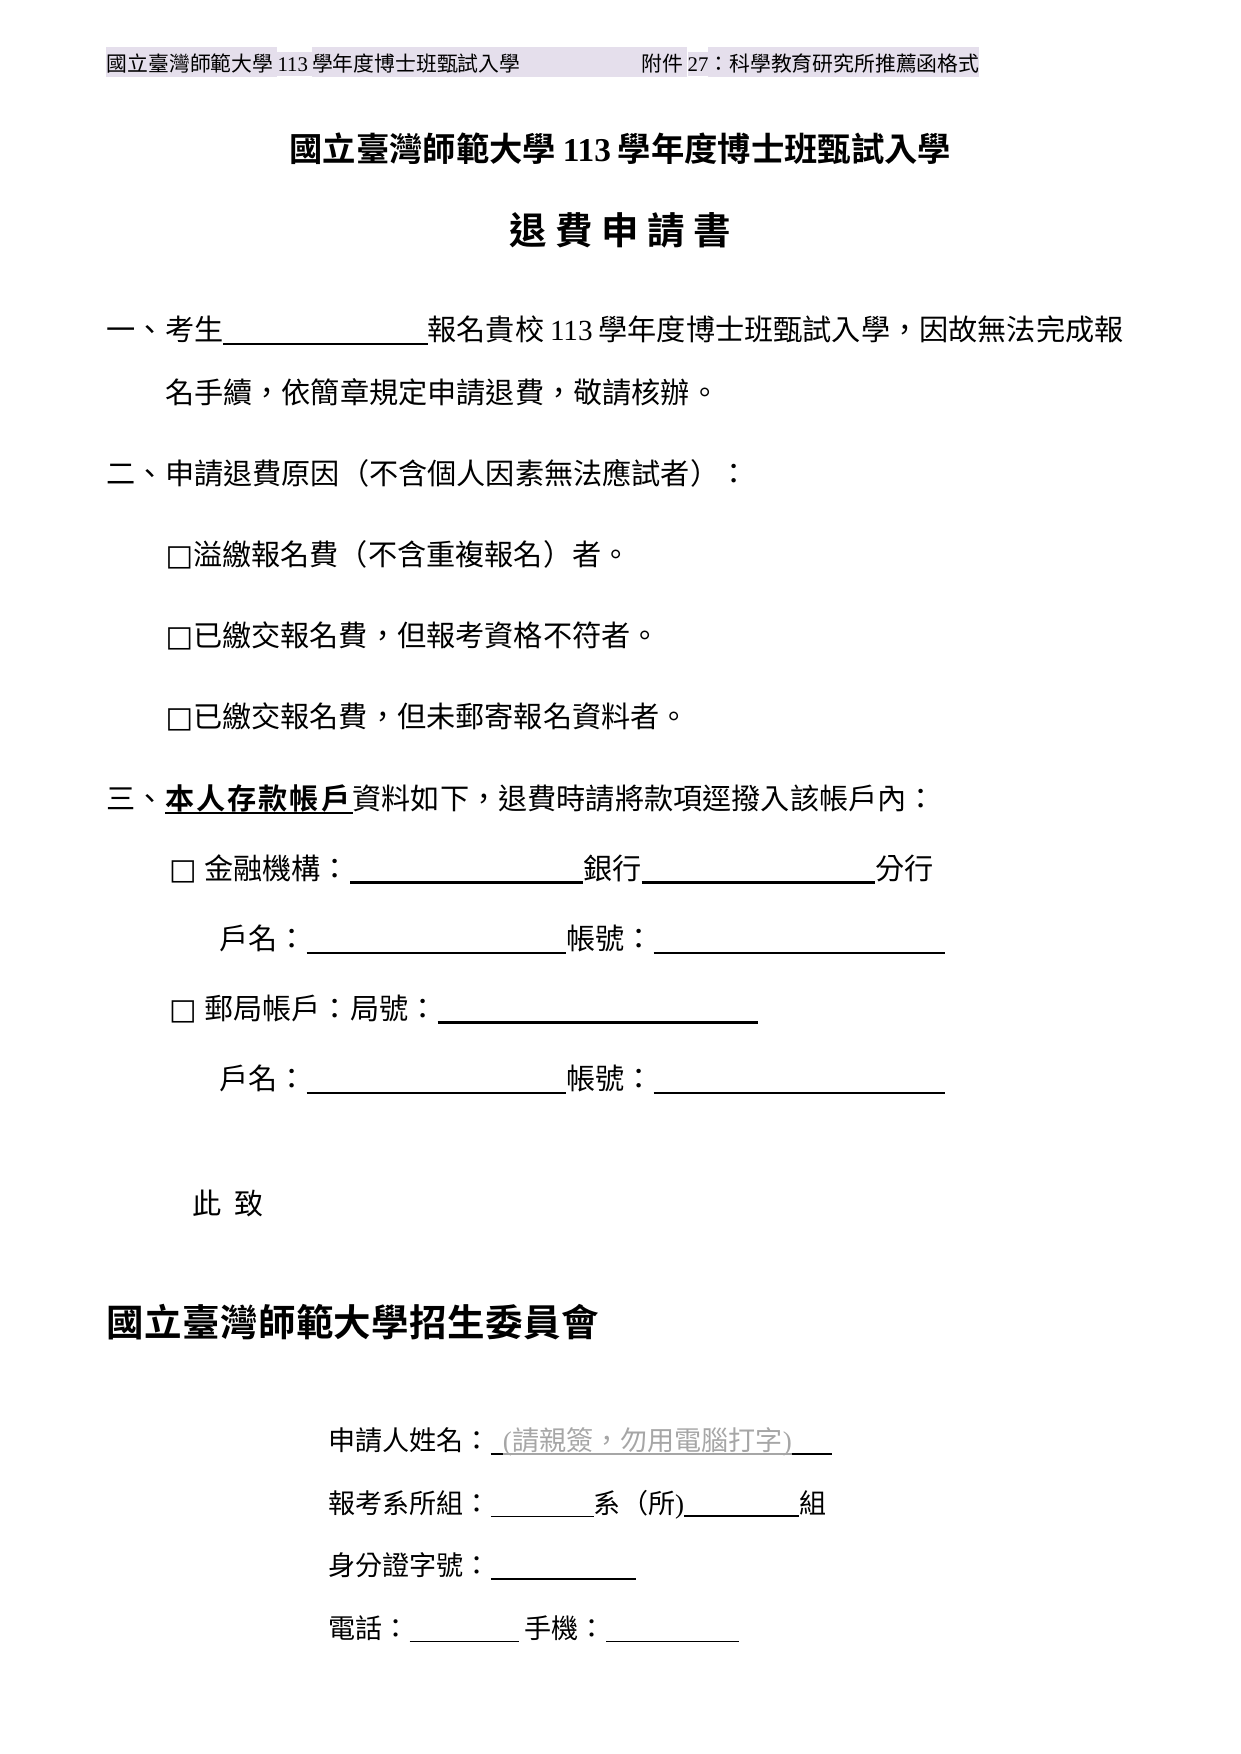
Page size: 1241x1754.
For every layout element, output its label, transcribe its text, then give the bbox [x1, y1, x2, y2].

text 一、考生 報名貴校113學年度博士班甄試入學，因故無法完成報名手續，依簡章規定申請退費，敬請核辦。 [106, 286, 1134, 411]
text □ 金融機構： 銀行 分行 [169, 825, 1134, 887]
text □溢繳報名費（不含重複報名）者。 [165, 511, 1134, 574]
text 電話： 手機： [328, 1585, 1134, 1647]
text 三、本人存款帳戶資料如下，退費時請將款項逕撥入該帳戶內： [106, 755, 1134, 817]
text 退 費 申 請 書 [106, 186, 1134, 249]
text 此 致 [106, 1160, 1134, 1222]
text 戶名： 帳號： [219, 895, 1134, 957]
text □已繳交報名費，但報考資格不符者。 [165, 592, 1134, 655]
text 身分證字號： [328, 1522, 1134, 1585]
text 戶名： 帳號： [219, 1035, 1134, 1097]
text 國立臺灣師範大學招生委員會 [106, 1279, 1134, 1341]
text 二、申請退費原因（不含個人因素無法應試者）： [106, 430, 1134, 492]
text 申請人姓名： (請親簽，勿用電腦打字) [328, 1397, 1134, 1460]
text □ 郵局帳戶：局號： [169, 965, 1134, 1027]
text □已繳交報名費，但未郵寄報名資料者。 [165, 674, 1134, 736]
text 報考系所組： 系（所) 組 [328, 1460, 1134, 1522]
text 國立臺灣師範大學113學年度博士班甄試入學 [106, 105, 1134, 167]
